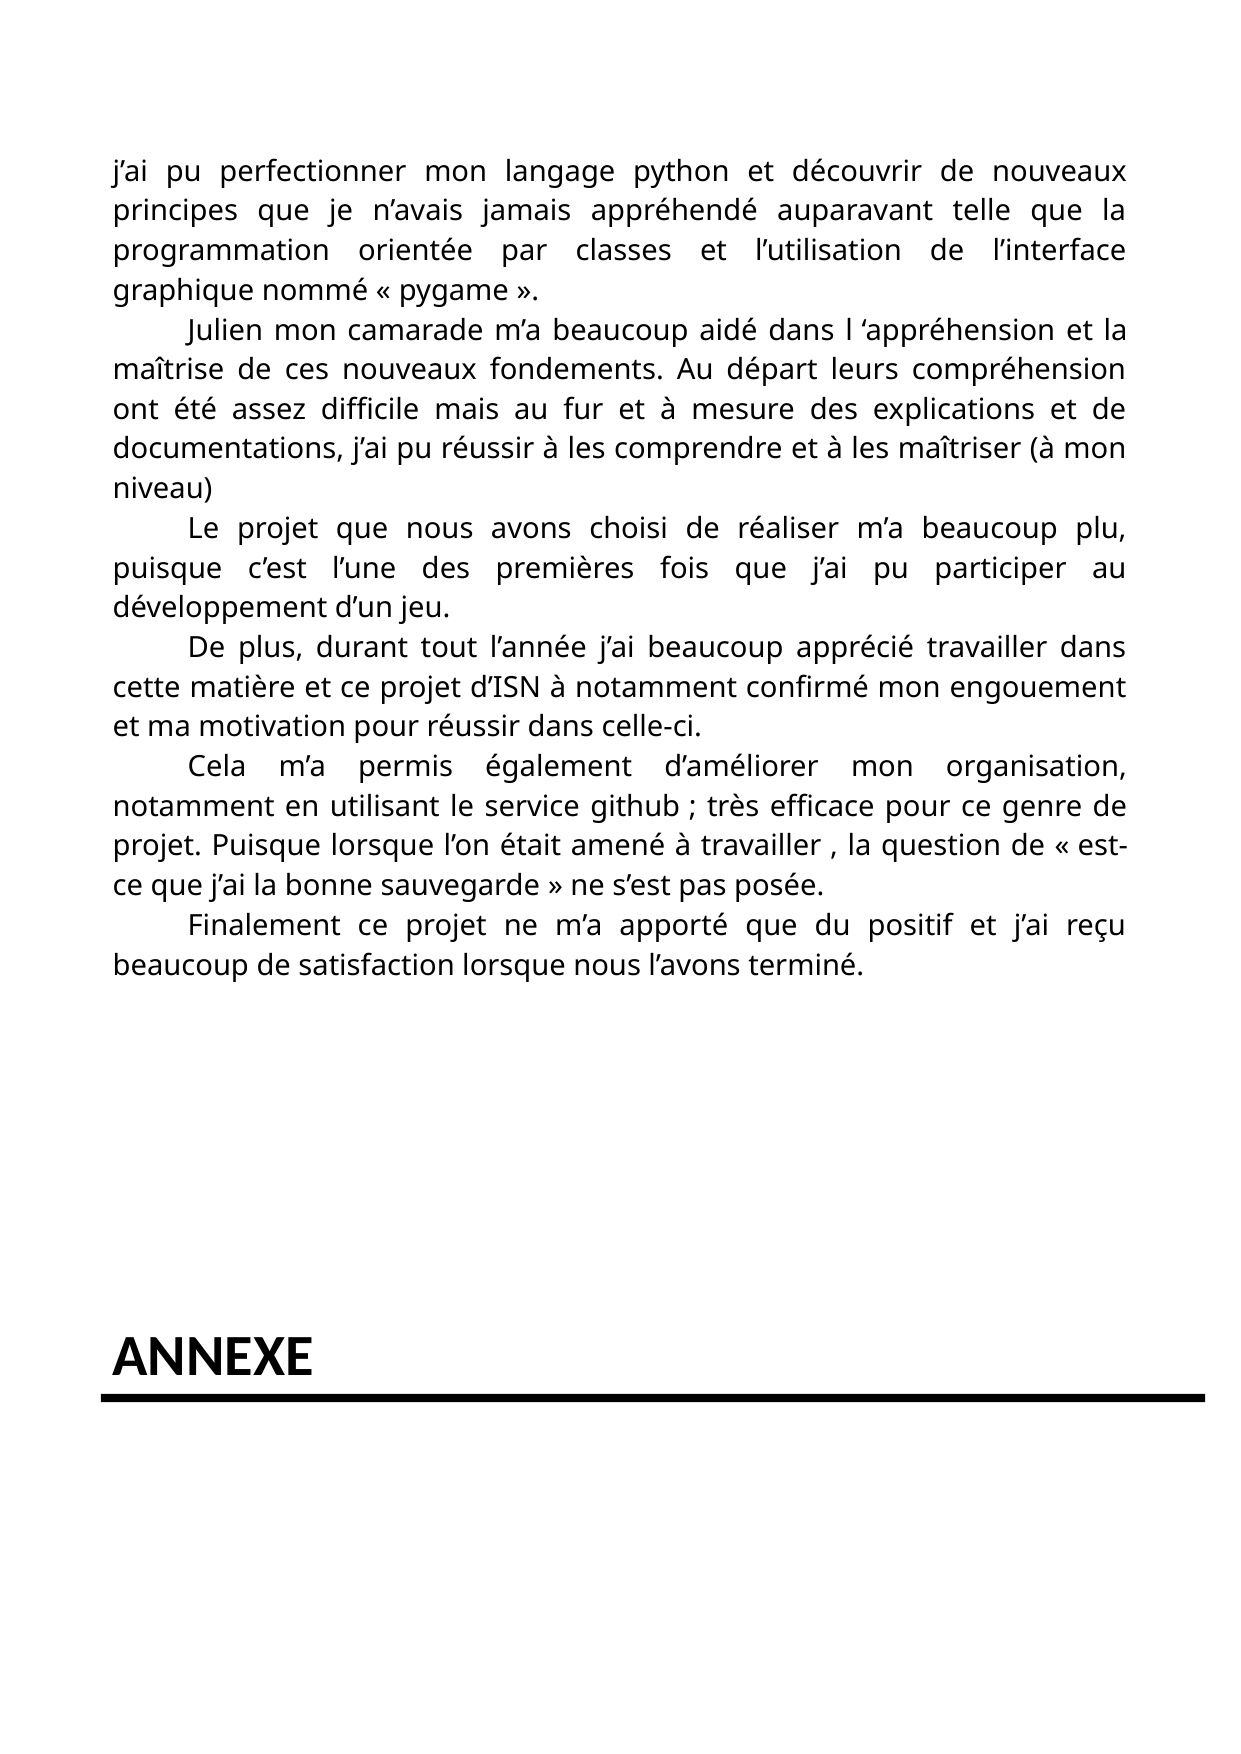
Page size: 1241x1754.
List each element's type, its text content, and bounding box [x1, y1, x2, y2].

text Julien mon camarade m’a beaucoup aidé dans l ‘appréhension et la maîtrise de ces nouveaux fondements. Au départ leurs compréhension ont été assez difficile mais au fur et à mesure des explications et de documentations, j’ai pu réussir à les comprendre et à les maîtriser (à mon niveau) [112, 309, 1128, 507]
text Finalement ce projet ne m’a apporté que du positif et j’ai reçu beaucoup de satisfaction lorsque nous l’avons terminé. [112, 904, 1128, 983]
text ANNEXE [112, 1319, 1128, 1390]
text j’ai pu perfectionner mon langage python et découvrir de nouveaux principes que je n’avais jamais appréhendé auparavant telle que la programmation orientée par classes et l’utilisation de l’interface graphique nommé « pygame ». [112, 150, 1128, 309]
text Le projet que nous avons choisi de réaliser m’a beaucoup plu, puisque c’est l’une des premières fois que j’ai pu participer au développement d’un jeu. [112, 507, 1128, 626]
text De plus, durant tout l’année j’ai beaucoup apprécié travailler dans cette matière et ce projet d’ISN à notamment confirmé mon engouement et ma motivation pour réussir dans celle-ci. [112, 626, 1128, 745]
text Cela m’a permis également d’améliorer mon organisation, notamment en utilisant le service github ; très efficace pour ce genre de projet. Puisque lorsque l’on était amené à travailler , la question de « est-ce que j’ai la bonne sauvegarde » ne s’est pas posée. [112, 745, 1128, 904]
